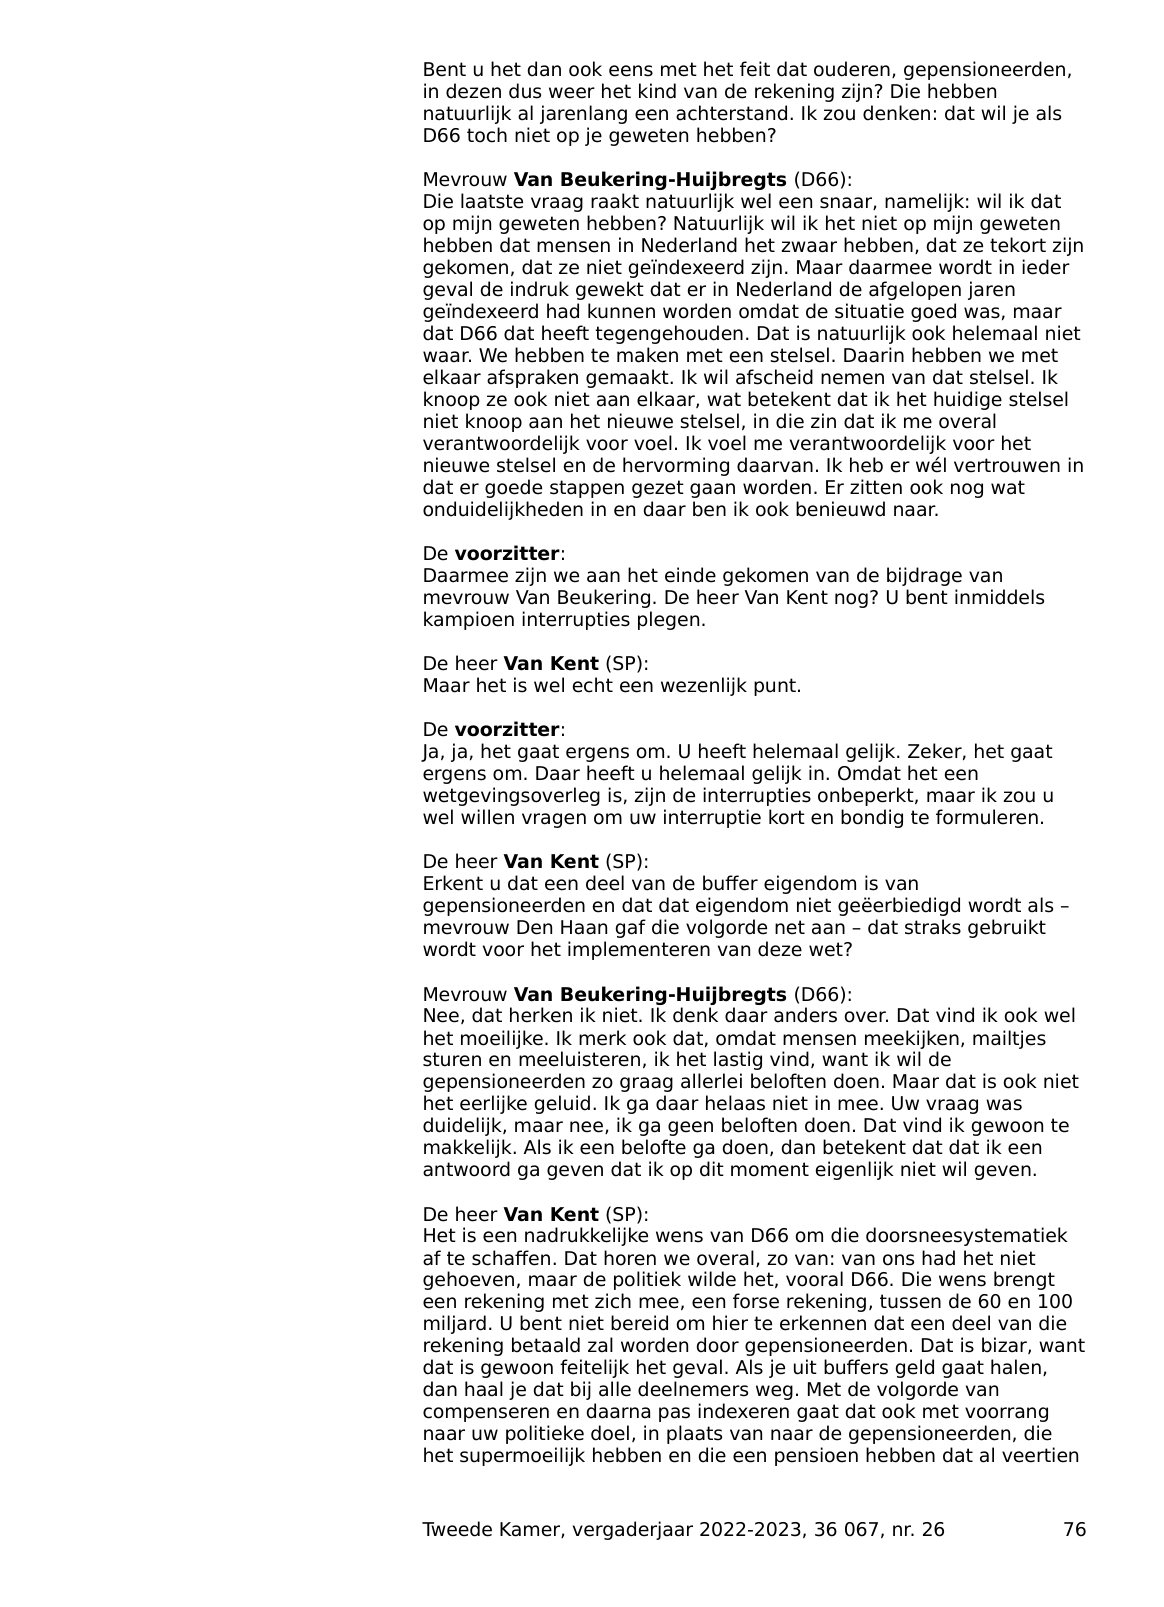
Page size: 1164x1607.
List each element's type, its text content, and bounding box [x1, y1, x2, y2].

text De voorzitter: [422, 543, 1087, 565]
text Nee, dat herken ik niet. Ik denk daar anders over. Dat vind ik ook wel het moeilijke. Ik merk ook dat, omdat mensen meekijken, mailtjes sturen en meeluisteren, ik het lastig vind, want ik wil de gepensioneerden zo graag allerlei beloften doen. Maar dat is ook niet het eerlijke geluid. Ik ga daar helaas niet in mee. Uw vraag was duidelijk, maar nee, ik ga geen beloften doen. Dat vind ik gewoon te makkelijk. Als ik een belofte ga doen, dan betekent dat dat ik een antwoord ga geven dat ik op dit moment eigenlijk niet wil geven. [422, 1005, 1087, 1181]
text Daarmee zijn we aan het einde gekomen van de bijdrage van mevrouw Van Beukering. De heer Van Kent nog? U bent inmiddels kampioen interrupties plegen. [422, 565, 1087, 631]
text Het is een nadrukkelijke wens van D66 om die doorsneesystematiek af te schaffen. Dat horen we overal, zo van: van ons had het niet gehoeven, maar de politiek wilde het, vooral D66. Die wens brengt een rekening met zich mee, een forse rekening, tussen de 60 en 100 miljard. U bent niet bereid om hier te erkennen dat een deel van die rekening betaald zal worden door gepensioneerden. Dat is bizar, want dat is gewoon feitelijk het geval. Als je uit buffers geld gaat halen, dan haal je dat bij alle deelnemers weg. Met de volgorde van compenseren en daarna pas indexeren gaat dat ook met voorrang naar uw politieke doel, in plaats van naar de gepensioneerden, die het supermoeilijk hebben en die een pensioen hebben dat al veertien [422, 1225, 1087, 1467]
text De heer Van Kent (SP): [422, 653, 1087, 675]
text Bent u het dan ook eens met het feit dat ouderen, gepensioneerden, in dezen dus weer het kind van de rekening zijn? Die hebben natuurlijk al jarenlang een achterstand. Ik zou denken: dat wil je als D66 toch niet op je geweten hebben? [422, 59, 1087, 147]
text De heer Van Kent (SP): [422, 851, 1087, 873]
text Ja, ja, het gaat ergens om. U heeft helemaal gelijk. Zeker, het gaat ergens om. Daar heeft u helemaal gelijk in. Omdat het een wetgevingsoverleg is, zijn de interrupties onbeperkt, maar ik zou u wel willen vragen om uw interruptie kort en bondig te formuleren. [422, 741, 1087, 829]
text De heer Van Kent (SP): [422, 1203, 1087, 1225]
text De voorzitter: [422, 719, 1087, 741]
text Mevrouw Van Beukering-Huijbregts (D66): [422, 983, 1087, 1005]
text Maar het is wel echt een wezenlijk punt. [422, 675, 1087, 697]
text Erkent u dat een deel van de buffer eigendom is van gepensioneerden en dat dat eigendom niet geëerbiedigd wordt als – mevrouw Den Haan gaf die volgorde net aan – dat straks gebruikt wordt voor het implementeren van deze wet? [422, 873, 1087, 961]
text Die laatste vraag raakt natuurlijk wel een snaar, namelijk: wil ik dat op mijn geweten hebben? Natuurlijk wil ik het niet op mijn geweten hebben dat mensen in Nederland het zwaar hebben, dat ze tekort zijn gekomen, dat ze niet geïndexeerd zijn. Maar daarmee wordt in ieder geval de indruk gewekt dat er in Nederland de afgelopen jaren geïndexeerd had kunnen worden omdat de situatie goed was, maar dat D66 dat heeft tegengehouden. Dat is natuurlijk ook helemaal niet waar. We hebben te maken met een stelsel. Daarin hebben we met elkaar afspraken gemaakt. Ik wil afscheid nemen van dat stelsel. Ik knoop ze ook niet aan elkaar, wat betekent dat ik het huidige stelsel niet knoop aan het nieuwe stelsel, in die zin dat ik me overal verantwoordelijk voor voel. Ik voel me verantwoordelijk voor het nieuwe stelsel en de hervorming daarvan. Ik heb er wél vertrouwen in dat er goede stappen gezet gaan worden. Er zitten ook nog wat onduidelijkheden in en daar ben ik ook benieuwd naar. [422, 191, 1087, 521]
text Mevrouw Van Beukering-Huijbregts (D66): [422, 169, 1087, 191]
